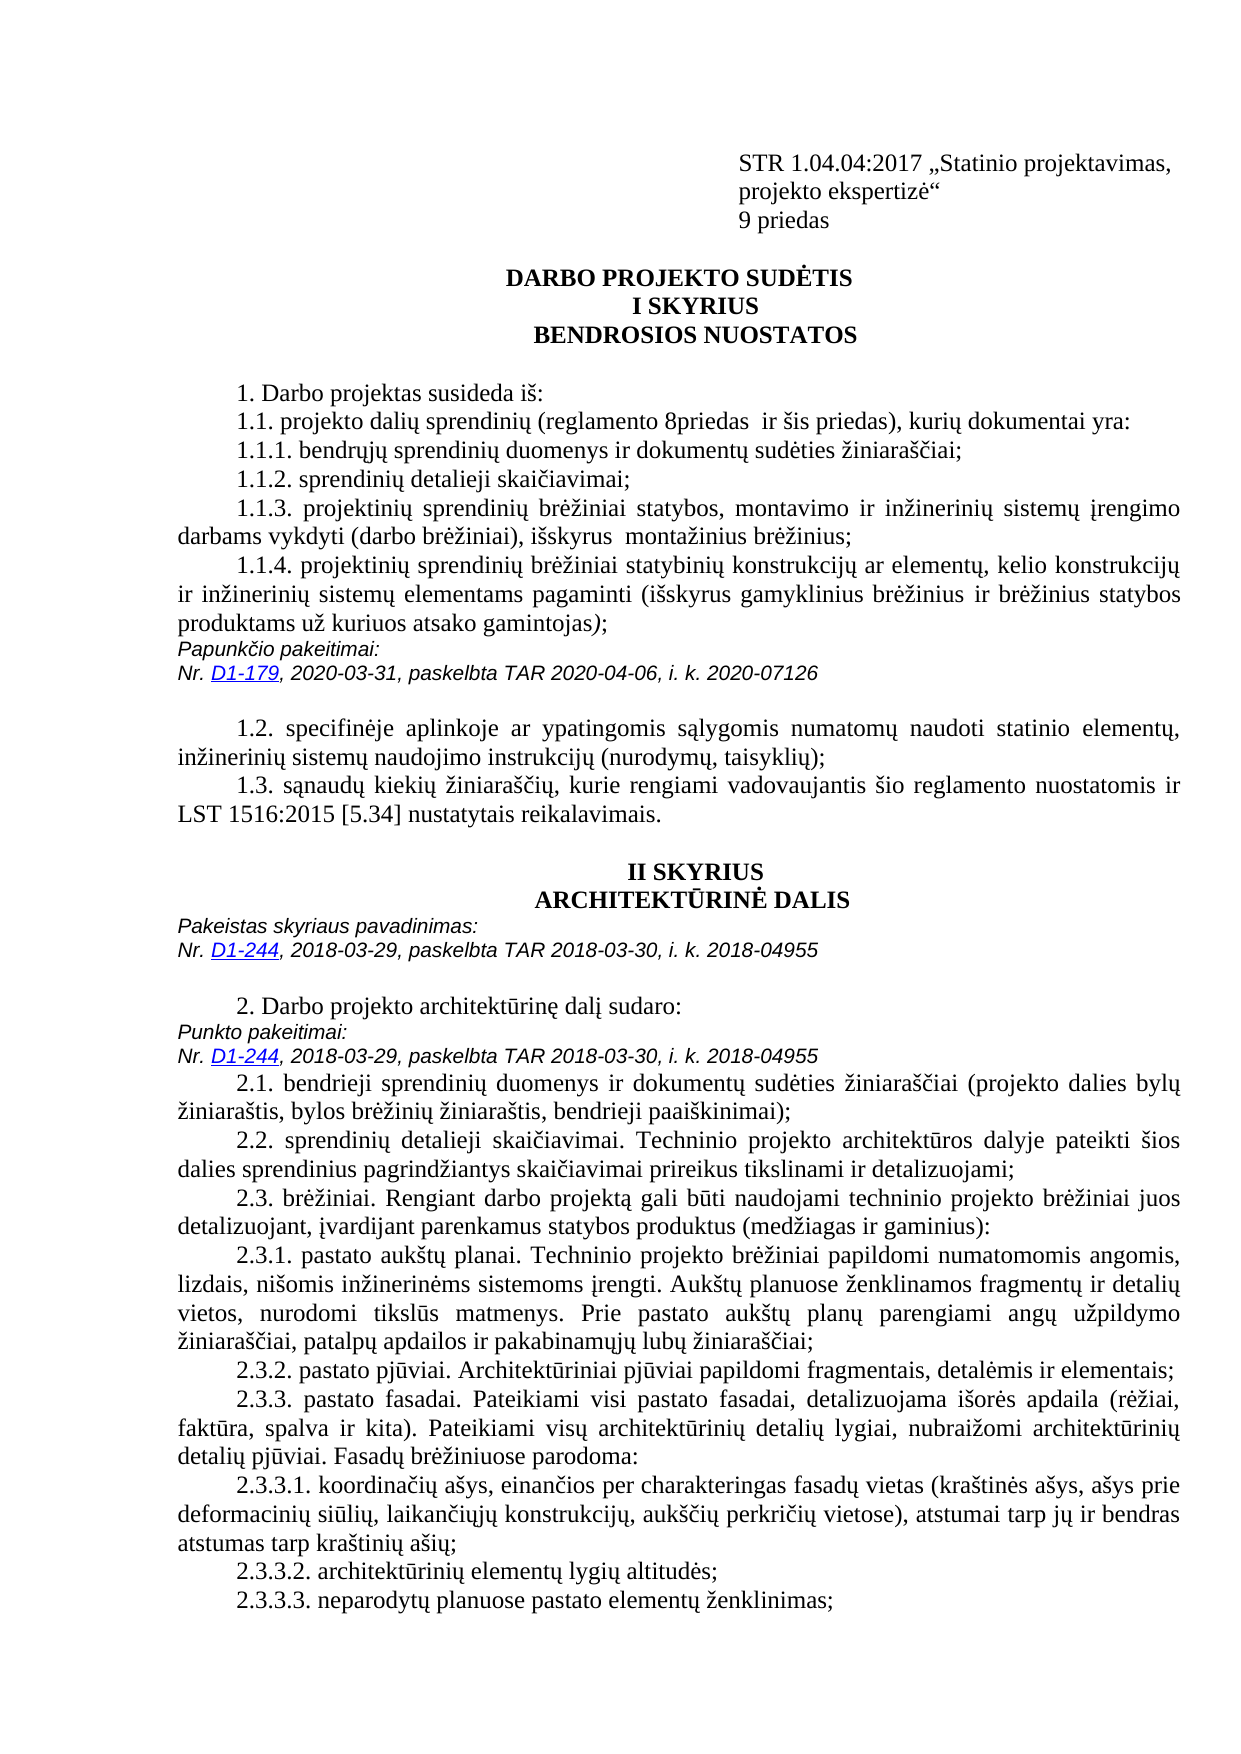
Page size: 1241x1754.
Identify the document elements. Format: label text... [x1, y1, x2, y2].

text 2.2. sprendinių detalieji skaičiavimai. Techninio projekto architektūros dalyje pateikti šios dalies sprendinius pagrindžiantys skaičiavimai prireikus tikslinami ir detalizuojami; [177, 1125, 1181, 1183]
text 2.1. bendrieji sprendinių duomenys ir dokumentų sudėties žiniaraščiai (projekto dalies bylų žiniaraštis, bylos brėžinių žiniaraštis, bendrieji paaiškinimai); [177, 1068, 1181, 1125]
text 1.1. projekto dalių sprendinių (reglamento 8priedas ir šis priedas), kurių dokumentai yra: [177, 406, 1181, 435]
text ARCHITEKTŪRINĖ DALIS [177, 886, 1181, 914]
text Nr. D1-244, 2018-03-29, paskelbta TAR 2018-03-30, i. k. 2018-04955 [177, 938, 1181, 962]
text II SKYRIUS [177, 857, 1181, 886]
text 2.3. brėžiniai. Rengiant darbo projektą gali būti naudojami techninio projekto brėžiniai juos detalizuojant, įvardijant parenkamus statybos produktus (medžiagas ir gaminius): [177, 1183, 1181, 1240]
text Nr. D1-179, 2020-03-31, paskelbta TAR 2020-04-06, i. k. 2020-07126 [177, 660, 1181, 684]
text 1.2. specifinėje aplinkoje ar ypatingomis sąlygomis numatomų naudoti statinio elementų, inžinerinių sistemų naudojimo instrukcijų (nurodymų, taisyklių); [177, 713, 1181, 771]
text 2.3.3.2. architektūrinių elementų lygių altitudės; [177, 1556, 1181, 1585]
text 1.1.2. sprendinių detalieji skaičiavimai; [177, 464, 1181, 493]
text Punkto pakeitimai: [177, 1020, 1181, 1044]
text 2.3.3. pastato fasadai. Pateikiami visi pastato fasadai, detalizuojama išorės apdaila (rėžiai, faktūra, spalva ir kita). Pateikiami visų architektūrinių detalių lygiai, nubraižomi architektūrinių detalių pjūviai. Fasadų brėžiniuose parodoma: [177, 1384, 1181, 1470]
text 1.3. sąnaudų kiekių žiniaraščių, kurie rengiami vadovaujantis šio reglamento nuostatomis ir LST 1516:2015 [5.34] nustatytais reikalavimais. [177, 771, 1181, 828]
text Papunkčio pakeitimai: [177, 636, 1181, 660]
text Nr. D1-244, 2018-03-29, paskelbta TAR 2018-03-30, i. k. 2018-04955 [177, 1044, 1181, 1068]
text 1.1.4. projektinių sprendinių brėžiniai statybinių konstrukcijų ar elementų, kelio konstrukcijų ir inžinerinių sistemų elementams pagaminti (išskyrus gamyklinius brėžinius ir brėžinius statybos produktams už kuriuos atsako gamintojas); [177, 550, 1181, 636]
text I SKYRIUS [177, 291, 1181, 320]
text 2.3.1. pastato aukštų planai. Techninio projekto brėžiniai papildomi numatomomis angomis, lizdais, nišomis inžinerinėms sistemoms įrengti. Aukštų planuose ženklinamos fragmentų ir detalių vietos, nurodomi tikslūs matmenys. Prie pastato aukštų planų parengiami angų užpildymo žiniaraščiai, patalpų apdailos ir pakabinamųjų lubų žiniaraščiai; [177, 1240, 1181, 1355]
text BENDROSIOS NUOSTATOS [177, 320, 1181, 349]
text Pakeistas skyriaus pavadinimas: [177, 914, 1181, 938]
text 2.3.2. pastato pjūviai. Architektūriniai pjūviai papildomi fragmentais, detalėmis ir elementais; [177, 1355, 1181, 1384]
text 9 priedas [177, 205, 1181, 234]
text 1.1.3. projektinių sprendinių brėžiniai statybos, montavimo ir inžinerinių sistemų įrengimo darbams vykdyti (darbo brėžiniai), išskyrus montažinius brėžinius; [177, 493, 1181, 550]
text STR 1.04.04:2017 „Statinio projektavimas, projekto ekspertizė“ [738, 148, 1181, 205]
text 1.1.1. bendrųjų sprendinių duomenys ir dokumentų sudėties žiniaraščiai; [177, 435, 1181, 464]
text 2.3.3.3. neparodytų planuose pastato elementų ženklinimas; [177, 1585, 1181, 1614]
text 1. Darbo projektas susideda iš: [177, 378, 1181, 406]
text DARBO PROJEKTO SUDĖTIS [177, 263, 1181, 291]
text 2. Darbo projekto architektūrinę dalį sudaro: [177, 991, 1181, 1020]
text 2.3.3.1. koordinačių ašys, einančios per charakteringas fasadų vietas (kraštinės ašys, ašys prie deformacinių siūlių, laikančiųjų konstrukcijų, aukščių perkričių vietose), atstumai tarp jų ir bendras atstumas tarp kraštinių ašių; [177, 1470, 1181, 1556]
